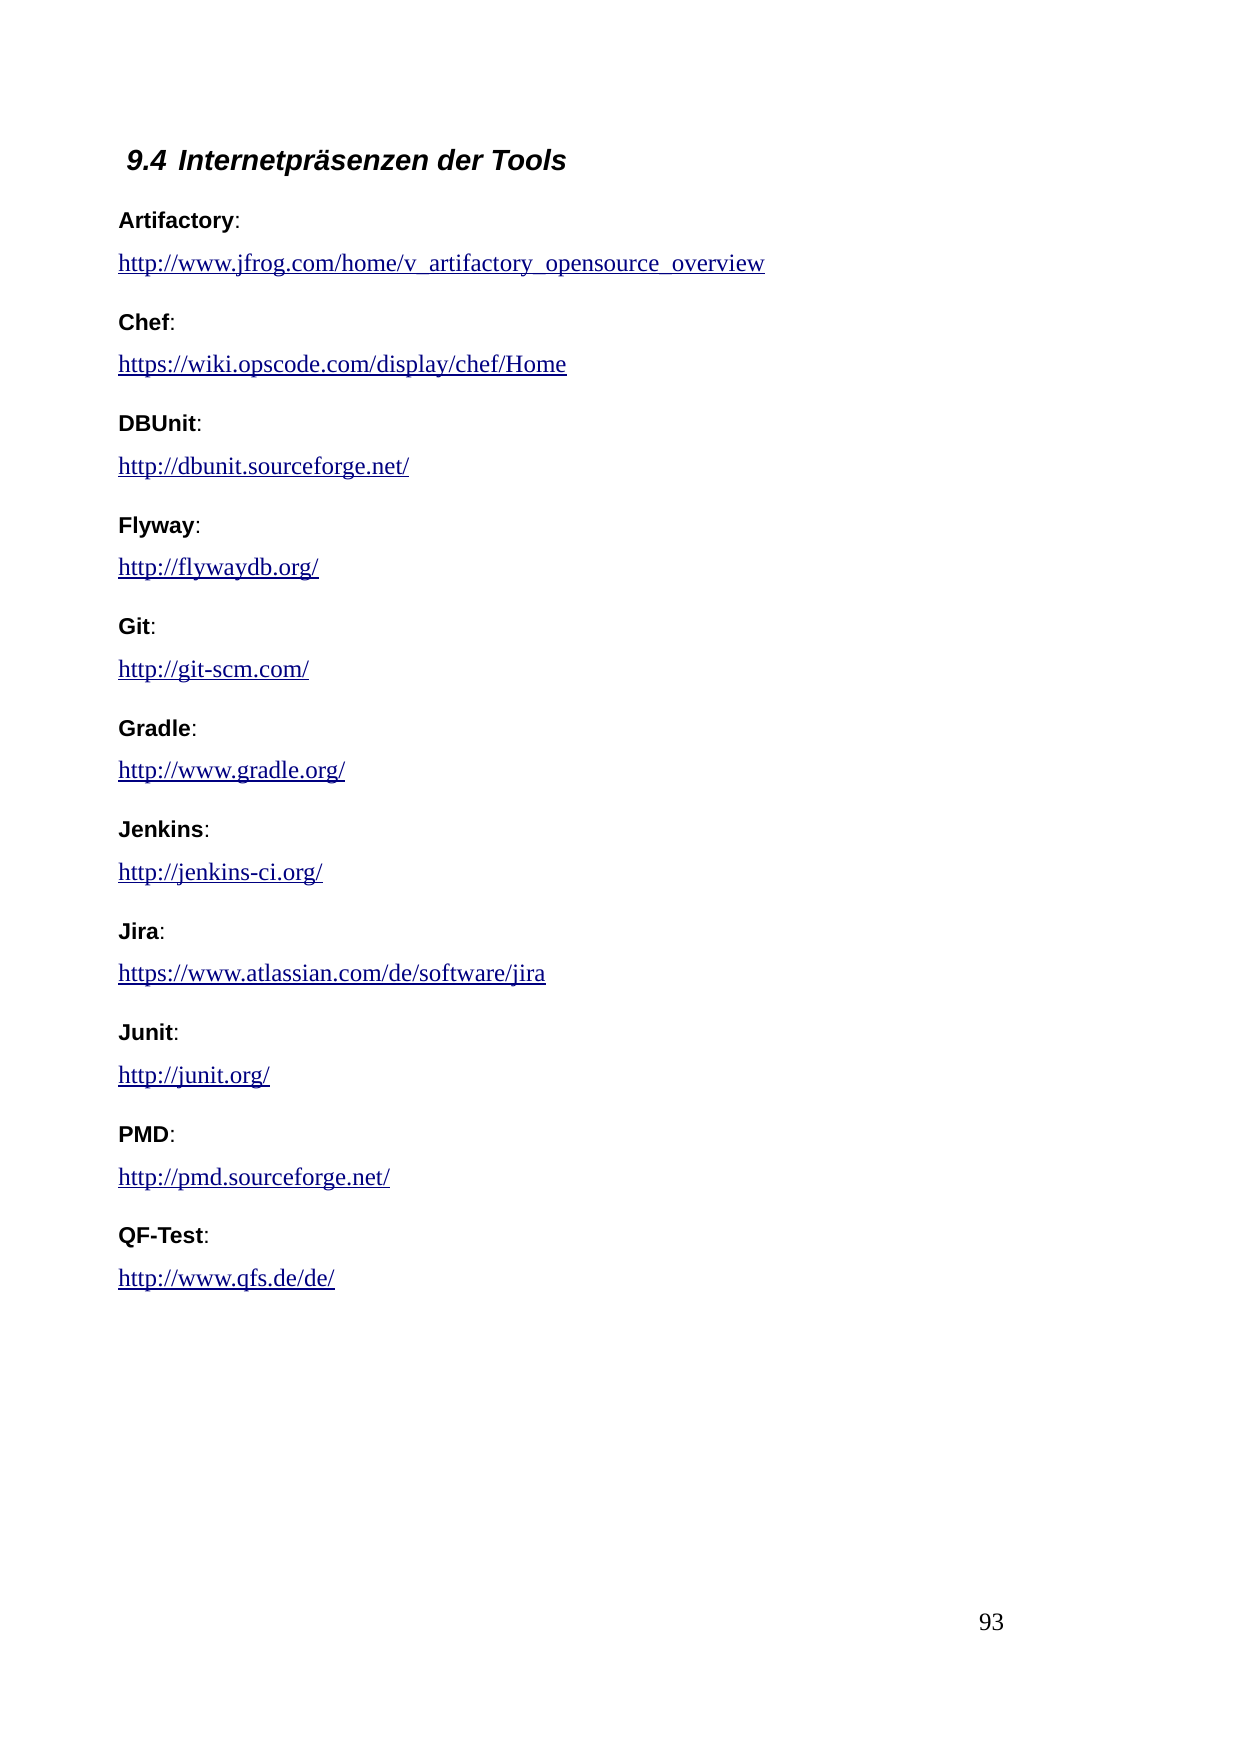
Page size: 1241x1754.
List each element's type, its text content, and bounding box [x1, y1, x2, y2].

text Junit: http://junit.org/ [118, 1019, 1004, 1089]
text DBUnit: http://dbunit.sourceforge.net/ [118, 410, 1004, 479]
text QF-Test: http://www.qfs.de/de/ [118, 1222, 1004, 1292]
text Flyway: http://flywaydb.org/ [118, 512, 1004, 581]
text Artifactory: http://www.jfrog.com/home/v_artifactory_opensource_overview [118, 207, 1004, 276]
text Chef: https://wiki.opscode.com/display/chef/Home [118, 308, 1004, 378]
text Jenkins: http://jenkins-ci.org/ [118, 816, 1004, 886]
text Jira: https://www.atlassian.com/de/software/jira [118, 918, 1004, 987]
text Gradle: http://www.gradle.org/ [118, 715, 1004, 784]
text PMD: http://pmd.sourceforge.net/ [118, 1121, 1004, 1190]
text Git: http://git-scm.com/ [118, 613, 1004, 683]
subtitle Internetpräsenzen der Tools [118, 143, 1004, 177]
